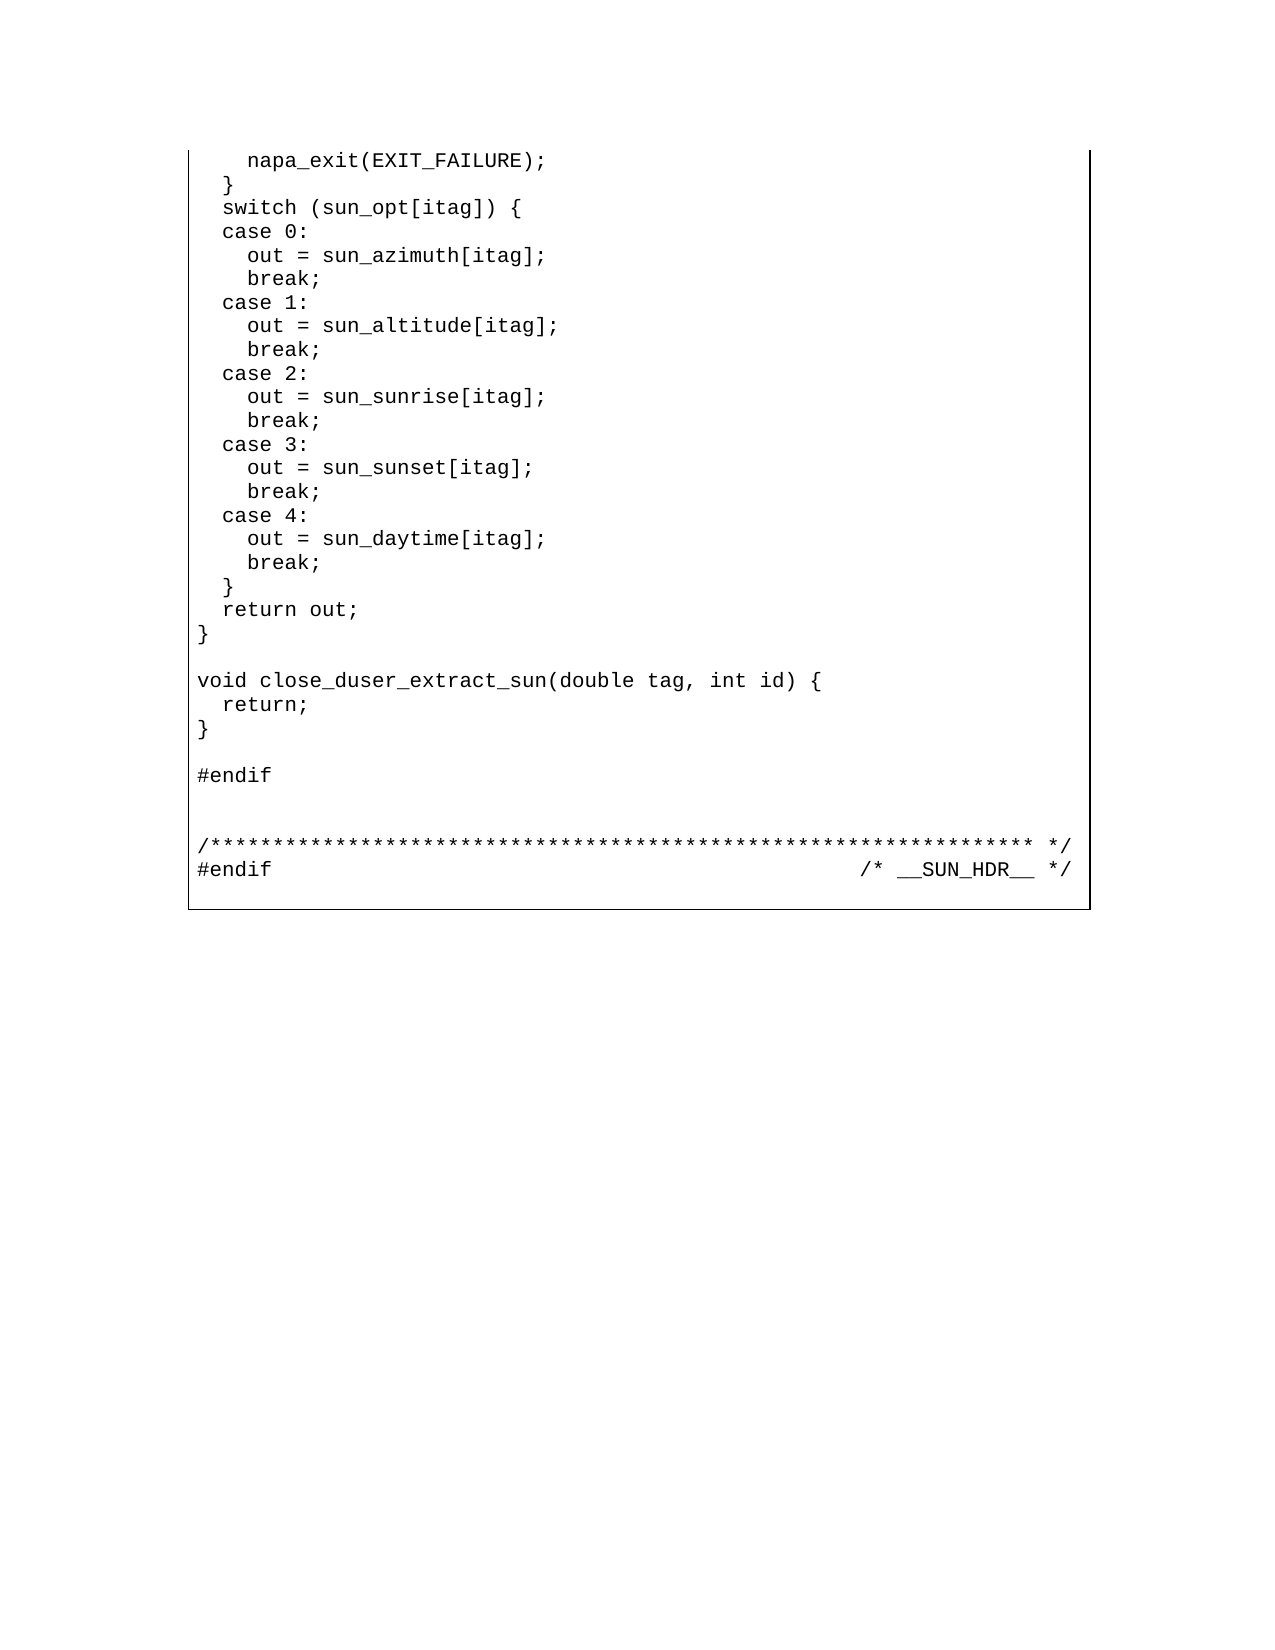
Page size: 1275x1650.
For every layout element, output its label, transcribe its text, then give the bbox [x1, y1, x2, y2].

text switch (sun_opt[itag]) { [189, 197, 1089, 221]
text case 2: [189, 363, 1089, 386]
text out = sun_sunrise[itag]; [189, 386, 1089, 410]
text out = sun_daytime[itag]; [189, 528, 1089, 552]
text return out; [189, 599, 1089, 623]
text } [189, 623, 1089, 647]
text out = sun_sunset[itag]; [189, 457, 1089, 481]
text case 4: [189, 505, 1089, 528]
text napa_exit(EXIT_FAILURE); [189, 150, 1089, 174]
text break; [189, 268, 1089, 292]
text out = sun_azimuth[itag]; [189, 244, 1089, 268]
text break; [189, 481, 1089, 505]
text return; [189, 694, 1089, 717]
text } [189, 576, 1089, 599]
text out = sun_altitude[itag]; [189, 316, 1089, 339]
text case 1: [189, 292, 1089, 316]
text #endif /* __SUN_HDR__ */ [189, 859, 1089, 883]
text #endif [189, 765, 1089, 788]
text } [189, 174, 1089, 197]
text break; [189, 410, 1089, 434]
text break; [189, 552, 1089, 576]
text void close_duser_extract_sun(double tag, int id) { [189, 670, 1089, 694]
text case 3: [189, 434, 1089, 457]
text } [189, 717, 1089, 741]
text /****************************************************************** */ [189, 836, 1089, 859]
text break; [189, 339, 1089, 363]
text case 0: [189, 221, 1089, 244]
